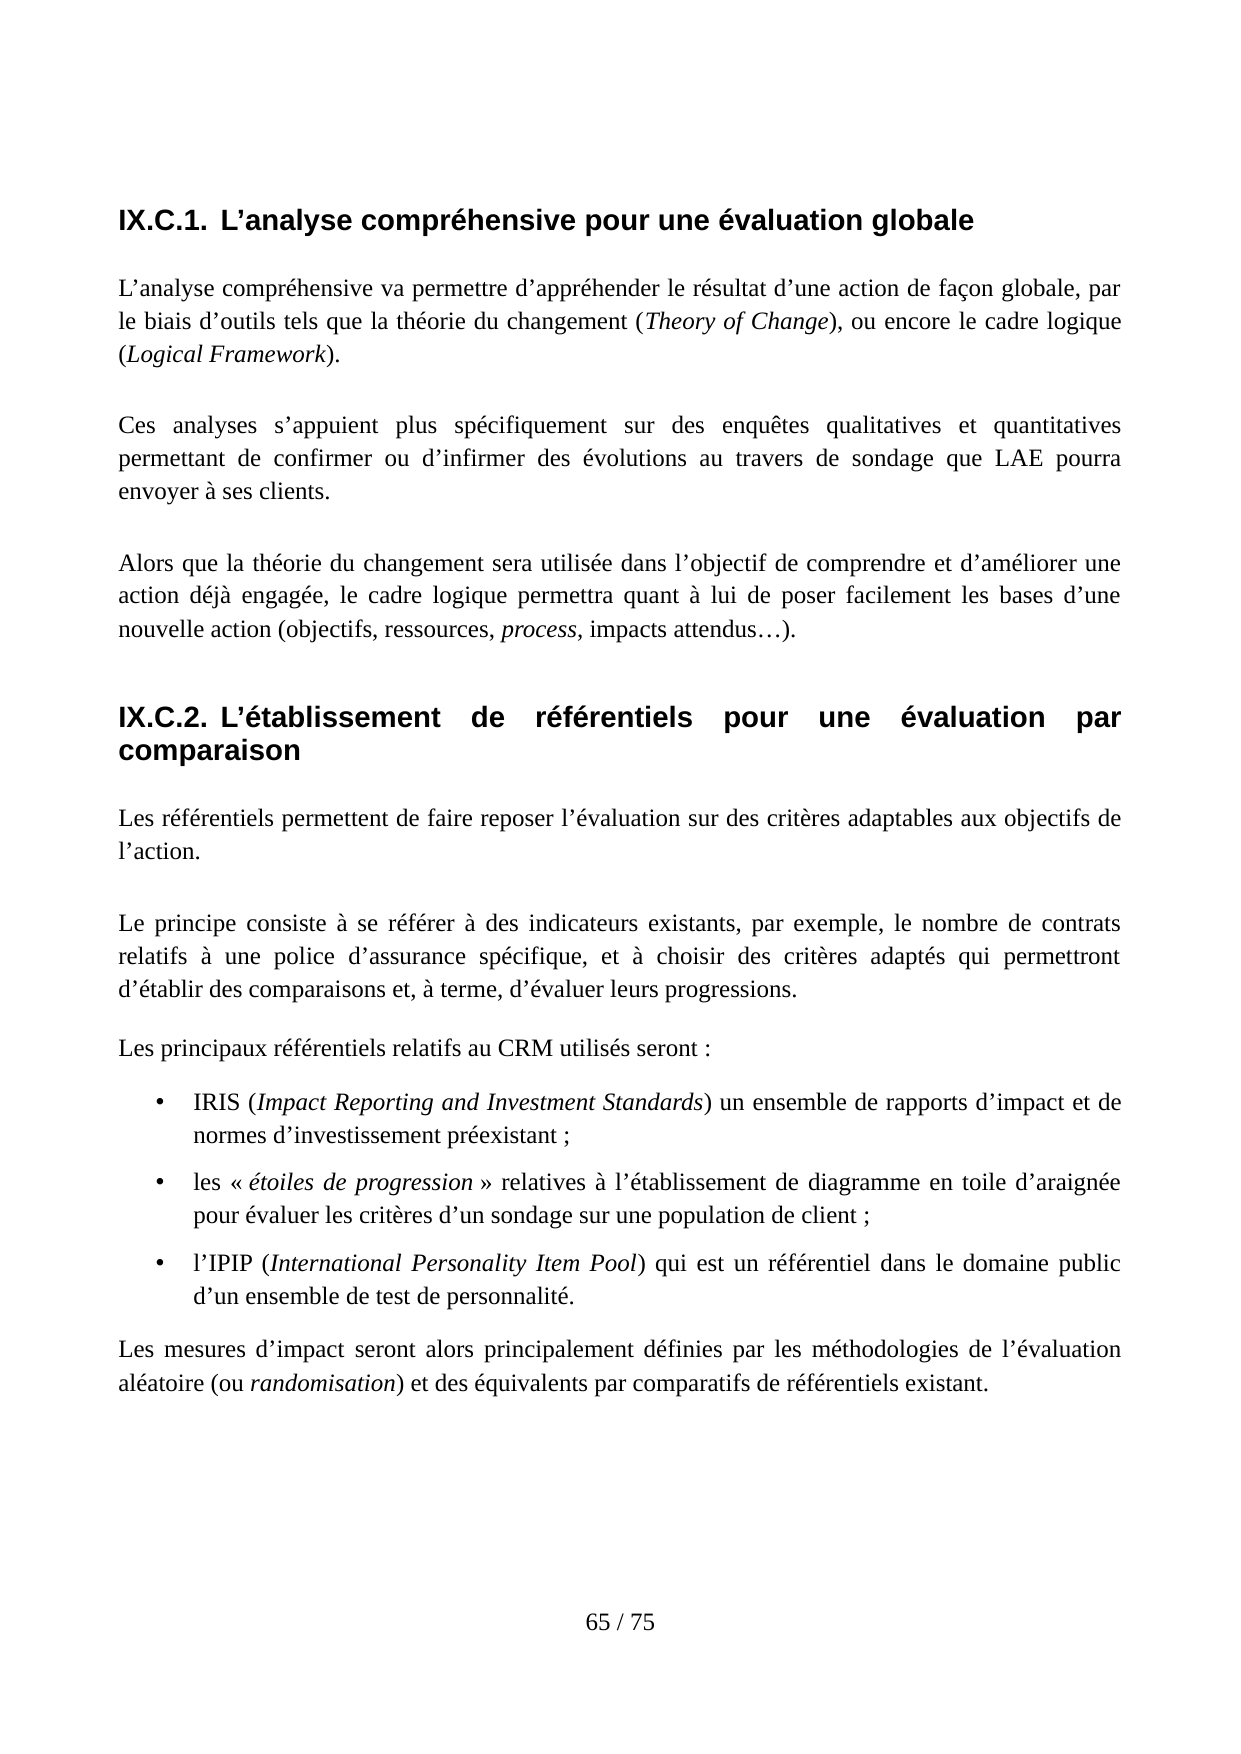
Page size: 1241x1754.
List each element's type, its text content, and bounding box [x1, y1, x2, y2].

list IRIS (Impact Reporting and Investment Standards) un ensemble de rapports d’impact et de normes d’investissement préexistant ; [156, 1087, 1122, 1148]
text Les référentiels permettent de faire reposer l’évaluation sur des critères adaptables aux objectifs de l’action. [118, 803, 1122, 865]
list l’IPIP (International Personality Item Pool) qui est un référentiel dans le domaine public d’un ensemble de test de personnalité. [156, 1248, 1122, 1310]
subtitle L’analyse compréhensive pour une évaluation globale [118, 203, 1122, 237]
list les « étoiles de progression » relatives à l’établissement de diagramme en toile d’araignée pour évaluer les critères d’un sondage sur une population de client ; [156, 1167, 1122, 1229]
subtitle L’établissement de référentiels pour une évaluation par comparaison [118, 699, 1122, 767]
text Les principaux référentiels relatifs au CRM utilisés seront : [118, 1033, 1122, 1062]
text Les mesures d’impact seront alors principalement définies par les méthodologies de l’évaluation aléatoire (ou randomisation) et des équivalents par comparatifs de référentiels existant. [118, 1334, 1122, 1396]
text Le principe consiste à se référer à des indicateurs existants, par exemple, le nombre de contrats relatifs à une police d’assurance spécifique, et à choisir des critères adaptés qui permettront d’établir des comparaisons et, à terme, d’évaluer leurs progressions. [118, 908, 1122, 1002]
text L’analyse compréhensive va permettre d’appréhender le résultat d’une action de façon globale, par le biais d’outils tels que la théorie du changement (Theory of Change), ou encore le cadre logique (Logical Framework). [118, 273, 1122, 368]
text Ces analyses s’appuient plus spécifiquement sur des enquêtes qualitatives et quantitatives permettant de confirmer ou d’infirmer des évolutions au travers de sondage que LAE pourra envoyer à ses clients. [118, 410, 1122, 505]
text Alors que la théorie du changement sera utilisée dans l’objectif de comprendre et d’améliorer une action déjà engagée, le cadre logique permettra quant à lui de poser facilement les bases d’une nouvelle action (objectifs, ressources, process, impacts attendus…). [118, 548, 1122, 642]
